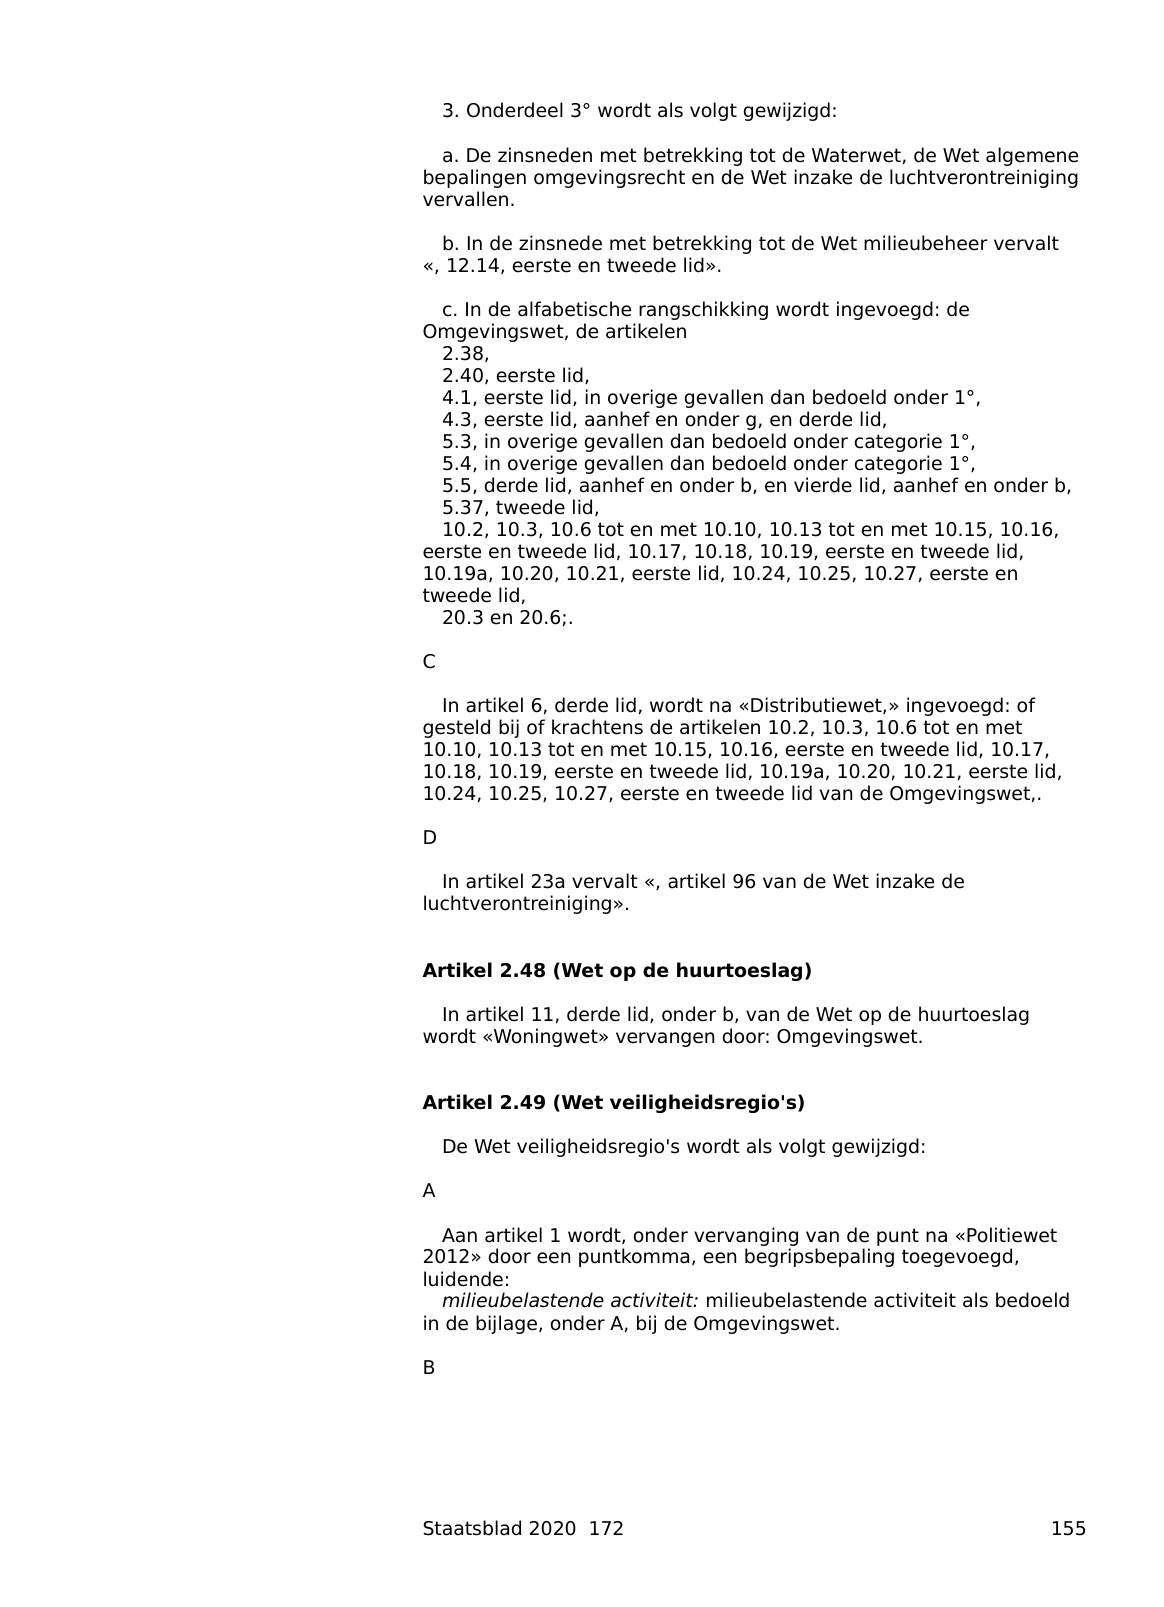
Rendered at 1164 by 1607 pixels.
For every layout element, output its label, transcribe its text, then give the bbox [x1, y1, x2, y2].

text 5.37, tweede lid, [422, 497, 1087, 519]
text B [422, 1357, 1087, 1378]
text In artikel 11, derde lid, onder b, van de Wet op de huurtoeslag wordt «Woningwet» vervangen door: Omgevingswet. [422, 1004, 1087, 1048]
subtitle Artikel 2.49 (Wet veiligheidsregio's) [422, 1092, 1087, 1114]
text 10.2, 10.3, 10.6 tot en met 10.10, 10.13 tot en met 10.15, 10.16, eerste en tweede lid, 10.17, 10.18, 10.19, eerste en tweede lid, 10.19a, 10.20, 10.21, eerste lid, 10.24, 10.25, 10.27, eerste en tweede lid, [422, 519, 1087, 607]
text C [422, 651, 1087, 673]
text 20.3 en 20.6;. [422, 607, 1087, 628]
text A [422, 1180, 1087, 1202]
text D [422, 827, 1087, 849]
text 2.40, eerste lid, [422, 365, 1087, 387]
text 3. Onderdeel 3° wordt als volgt gewijzigd: [422, 100, 1087, 122]
text 5.5, derde lid, aanhef en onder b, en vierde lid, aanhef en onder b, [422, 475, 1087, 497]
subtitle Artikel 2.48 (Wet op de huurtoeslag) [422, 959, 1087, 981]
text 5.3, in overige gevallen dan bedoeld onder categorie 1°, [422, 431, 1087, 453]
text Aan artikel 1 wordt, onder vervanging van de punt na «Politiewet 2012» door een puntkomma, een begripsbepaling toegevoegd, luidende: [422, 1224, 1087, 1290]
text 4.1, eerste lid, in overige gevallen dan bedoeld onder 1°, [422, 387, 1087, 409]
text 2.38, [422, 343, 1087, 365]
text c. In de alfabetische rangschikking wordt ingevoegd: de Omgevingswet, de artikelen [422, 299, 1087, 343]
text b. In de zinsnede met betrekking tot de Wet milieubeheer vervalt «, 12.14, eerste en tweede lid». [422, 233, 1087, 277]
text 4.3, eerste lid, aanhef en onder g, en derde lid, [422, 409, 1087, 431]
text a. De zinsneden met betrekking tot de Waterwet, de Wet algemene bepalingen omgevingsrecht en de Wet inzake de luchtverontreiniging vervallen. [422, 144, 1087, 211]
text In artikel 6, derde lid, wordt na «Distributiewet,» ingevoegd: of gesteld bij of krachtens de artikelen 10.2, 10.3, 10.6 tot en met 10.10, 10.13 tot en met 10.15, 10.16, eerste en tweede lid, 10.17, 10.18, 10.19, eerste en tweede lid, 10.19a, 10.20, 10.21, eerste lid, 10.24, 10.25, 10.27, eerste en tweede lid van de Omgevingswet,. [422, 695, 1087, 805]
text 5.4, in overige gevallen dan bedoeld onder categorie 1°, [422, 453, 1087, 475]
text In artikel 23a vervalt «, artikel 96 van de Wet inzake de luchtverontreiniging». [422, 871, 1087, 915]
text milieubelastende activiteit: milieubelastende activiteit als bedoeld in de bijlage, onder A, bij de Omgevingswet. [422, 1290, 1087, 1334]
text De Wet veiligheidsregio's wordt als volgt gewijzigd: [422, 1136, 1087, 1158]
